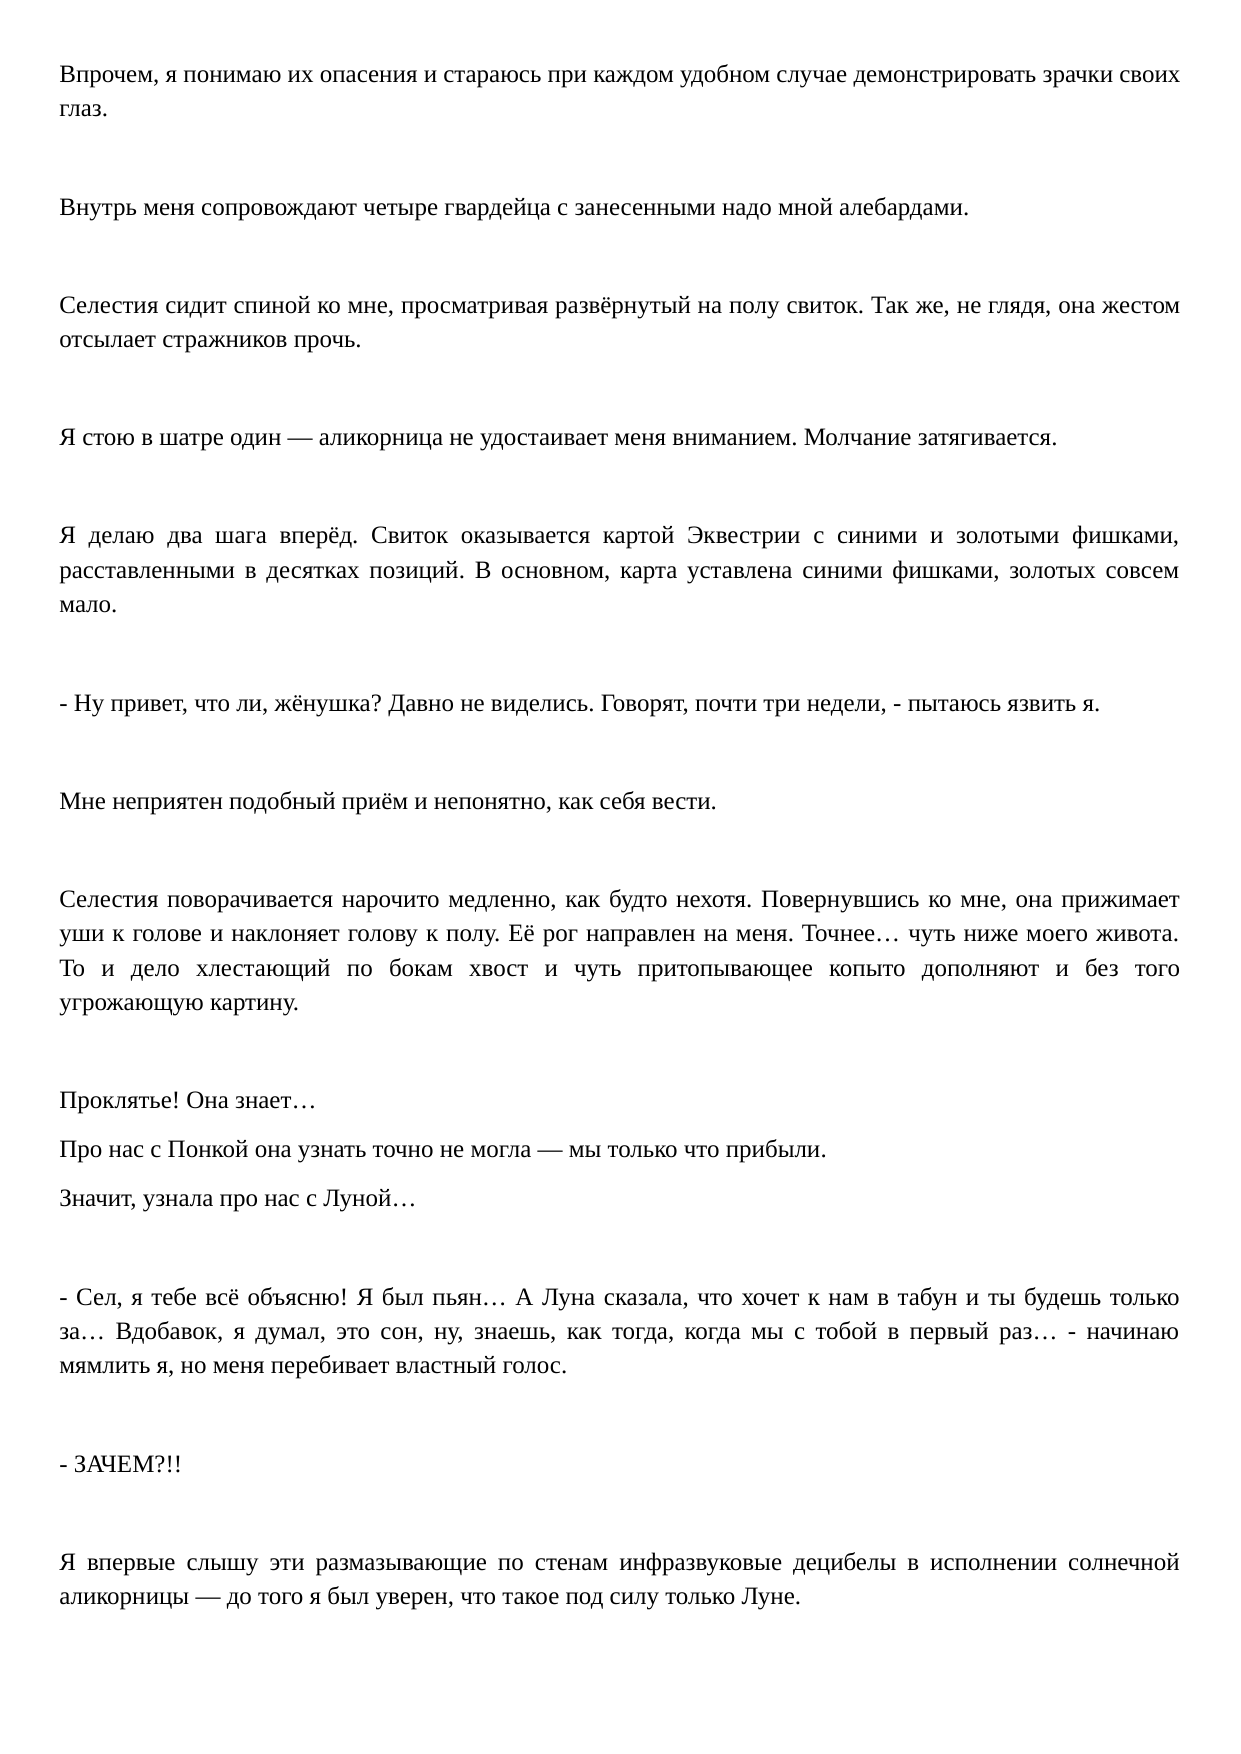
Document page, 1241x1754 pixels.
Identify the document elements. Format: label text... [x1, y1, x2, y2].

text Я впервые слышу эти размазывающие по стенам инфразвуковые децибелы в исполнении солнечной аликорницы — до того я был уверен, что такое под силу только Луне. [59, 1547, 1181, 1610]
text - Ну привет, что ли, жёнушка? Давно не виделись. Говорят, почти три недели, - пытаюсь язвить я. [59, 688, 1181, 716]
text Мне неприятен подобный приём и непонятно, как себя вести. [59, 786, 1181, 814]
text Про нас с Понкой она узнать точно не могла — мы только что прибыли. [59, 1134, 1181, 1163]
text - ЗАЧЕМ?!! [59, 1449, 1181, 1477]
text Впрочем, я понимаю их опасения и стараюсь при каждом удобном случае демонстрировать зрачки своих глаз. [59, 59, 1181, 122]
text Я делаю два шага вперёд. Свиток оказывается картой Эквестрии с синими и золотыми фишками, расставленными в десятках позиций. В основном, карта уставлена синими фишками, золотых совсем мало. [59, 521, 1181, 618]
text Внутрь меня сопровождают четыре гвардейца с занесенными надо мной алебардами. [59, 192, 1181, 220]
text - Сел, я тебе всё объясню! Я был пьян… А Луна сказала, что хочет к нам в табун и ты будешь только за… Вдобавок, я думал, это сон, ну, знаешь, как тогда, когда мы с тобой в первый раз… - начинаю мямлить я, но меня перебивает властный голос. [59, 1282, 1181, 1379]
text Селестия сидит спиной ко мне, просматривая развёрнутый на полу свиток. Так же, не глядя, она жестом отсылает стражников прочь. [59, 290, 1181, 353]
text Селестия поворачивается нарочито медленно, как будто нехотя. Повернувшись ко мне, она прижимает уши к голове и наклоняет голову к полу. Её рог направлен на меня. Точнее… чуть ниже моего живота. То и дело хлестающий по бокам хвост и чуть притопывающее копыто дополняют и без того угрожающую картину. [59, 884, 1181, 1016]
text Проклятье! Она знает… [59, 1085, 1181, 1114]
text Я стою в шатре один — аликорница не удостаивает меня вниманием. Молчание затягивается. [59, 422, 1181, 451]
text Значит, узнала про нас с Луной… [59, 1183, 1181, 1212]
